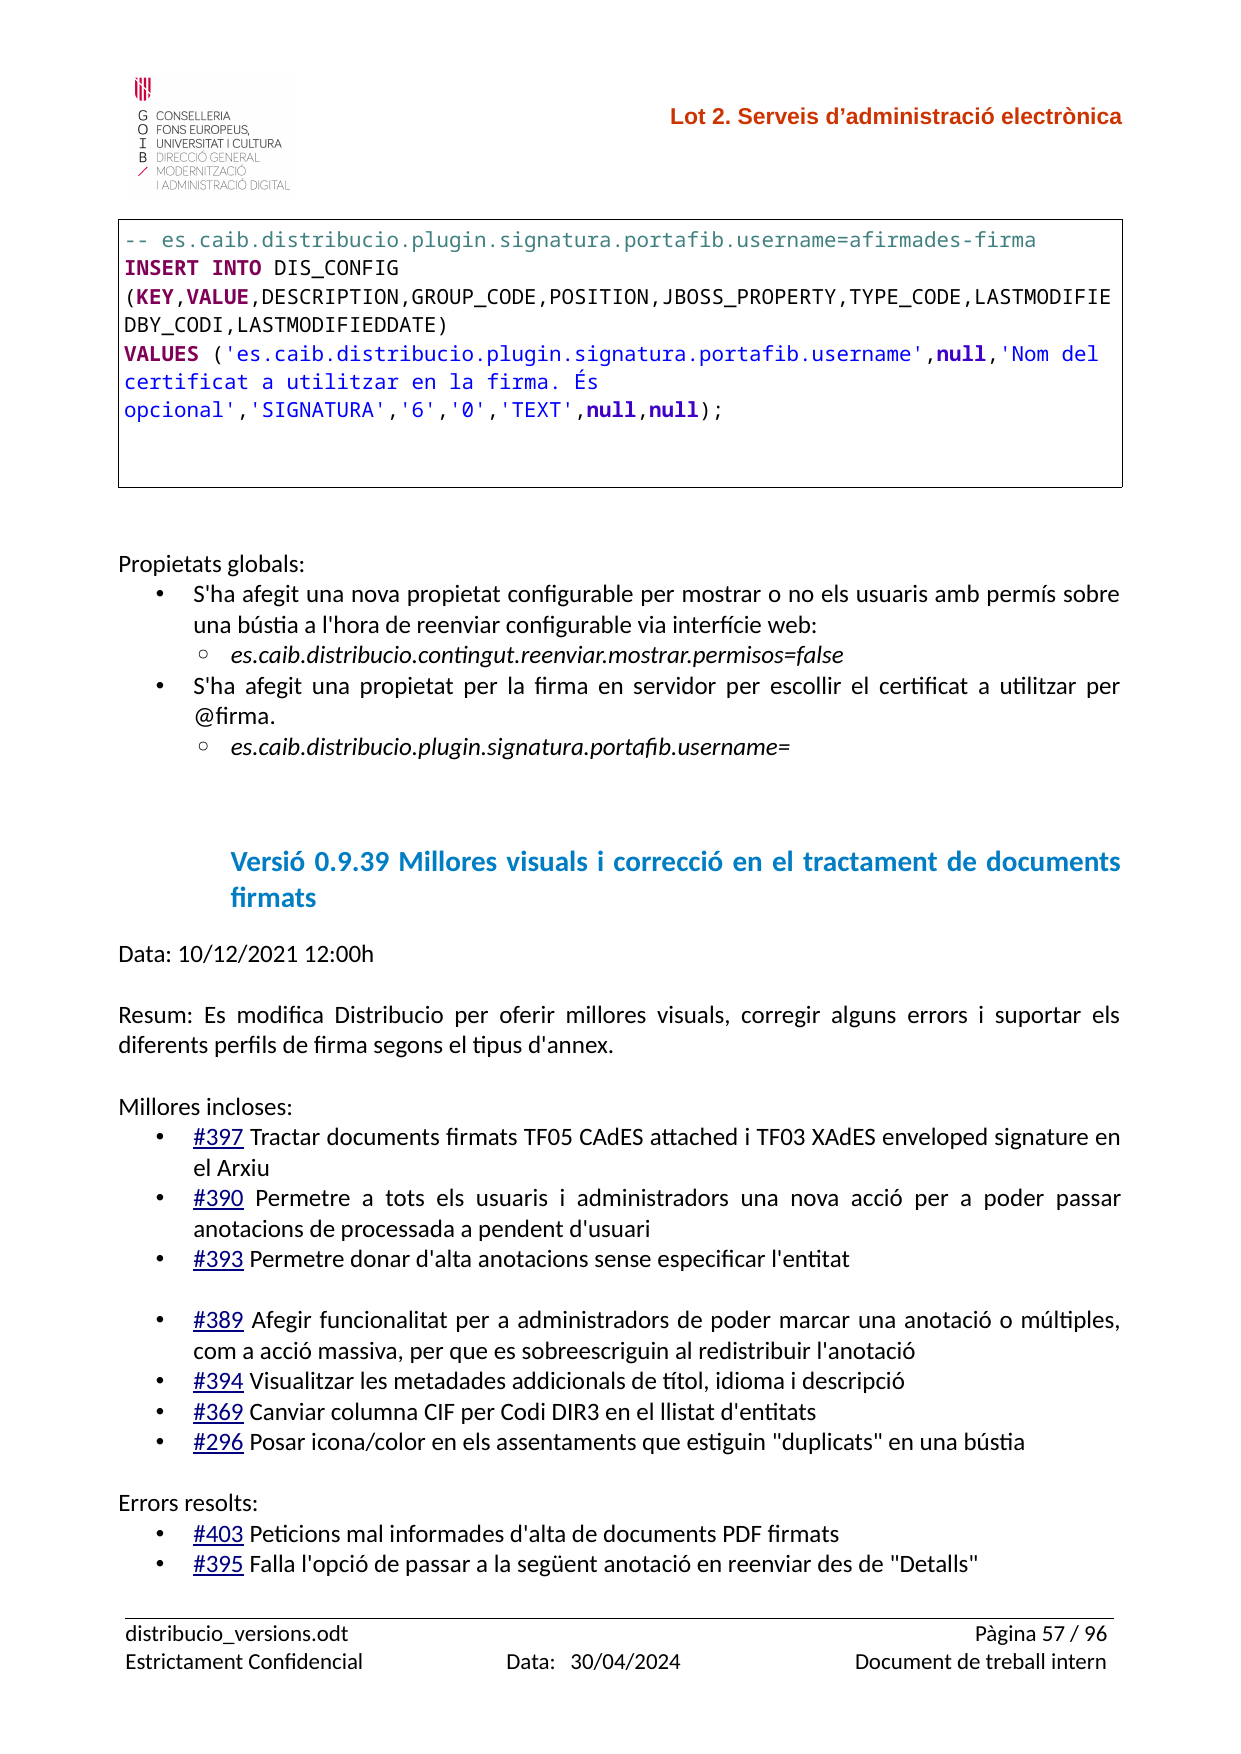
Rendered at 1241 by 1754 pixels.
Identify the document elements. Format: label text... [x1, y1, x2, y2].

text Millores incloses: [118, 1091, 1122, 1121]
list #296 Posar icona/color en els assentaments que estiguin "duplicats" en una bústia [156, 1426, 1122, 1457]
list #397 Tractar documents firmats TF05 CAdES attached i TF03 XAdES enveloped signature en el Arxiu [156, 1121, 1122, 1182]
list #403 Peticions mal informades d'alta de documents PDF firmats [156, 1518, 1122, 1548]
text Errors resolts: [118, 1487, 1122, 1518]
text Resum: Es modifica Distribucio per oferir millores visuals, corregir alguns errors i suportar els diferents perfils de firma segons el tipus d'annex. [118, 999, 1122, 1060]
picture [126, 70, 299, 197]
subtitle Versió 0.9.39 Millores visuals i correcció en el tractament de documents firmats [153, 843, 1122, 914]
list #393 Permetre donar d'alta anotacions sense especificar l'entitat [156, 1243, 1122, 1274]
list #389 Afegir funcionalitat per a administradors de poder marcar una anotació o múltiples, com a acció massiva, per que es sobreescriguin al redistribuir l'anotació [156, 1304, 1122, 1365]
table_header -- es.caib.distribucio.plugin.signatura.portafib.username=afirmades-firma INSERT INTO DIS_CONFIG (KEY,VALUE,DESCRIPTION,GROUP_CODE,POSITION,JBOSS_PROPERTY,TYPE_CODE,LASTMODIFIEDBY_CODI,LASTMODIFIEDDATE) VALUES ('es.caib.distribucio.plugin.signatura.portafib.username',null,'Nom del certificat a utilitzar en la firma. És opcional','SIGNATURA','6','0','TEXT',null,null); [119, 220, 1122, 487]
list #395 Falla l'opció de passar a la següent anotació en reenviar des de "Detalls" [156, 1548, 1122, 1579]
list S'ha afegit una propietat per la firma en servidor per escollir el certificat a utilitzar per @firma. [156, 670, 1122, 731]
list es.caib.distribucio.contingut.reenviar.mostrar.permisos=false [193, 639, 1122, 670]
list #390 Permetre a tots els usuaris i administradors una nova acció per a poder passar anotacions de processada a pendent d'usuari [156, 1182, 1122, 1243]
text Propietats globals: [118, 548, 1122, 578]
list S'ha afegit una nova propietat configurable per mostrar o no els usuaris amb permís sobre una bústia a l'hora de reenviar configurable via interfície web: [156, 578, 1122, 639]
list #369 Canviar columna CIF per Codi DIR3 en el llistat d'entitats [156, 1396, 1122, 1426]
list #394 Visualitzar les metadades addicionals de títol, idioma i descripció [156, 1365, 1122, 1396]
list es.caib.distribucio.plugin.signatura.portafib.username= [193, 731, 1122, 761]
text Data: 10/12/2021 12:00h [118, 938, 1122, 968]
